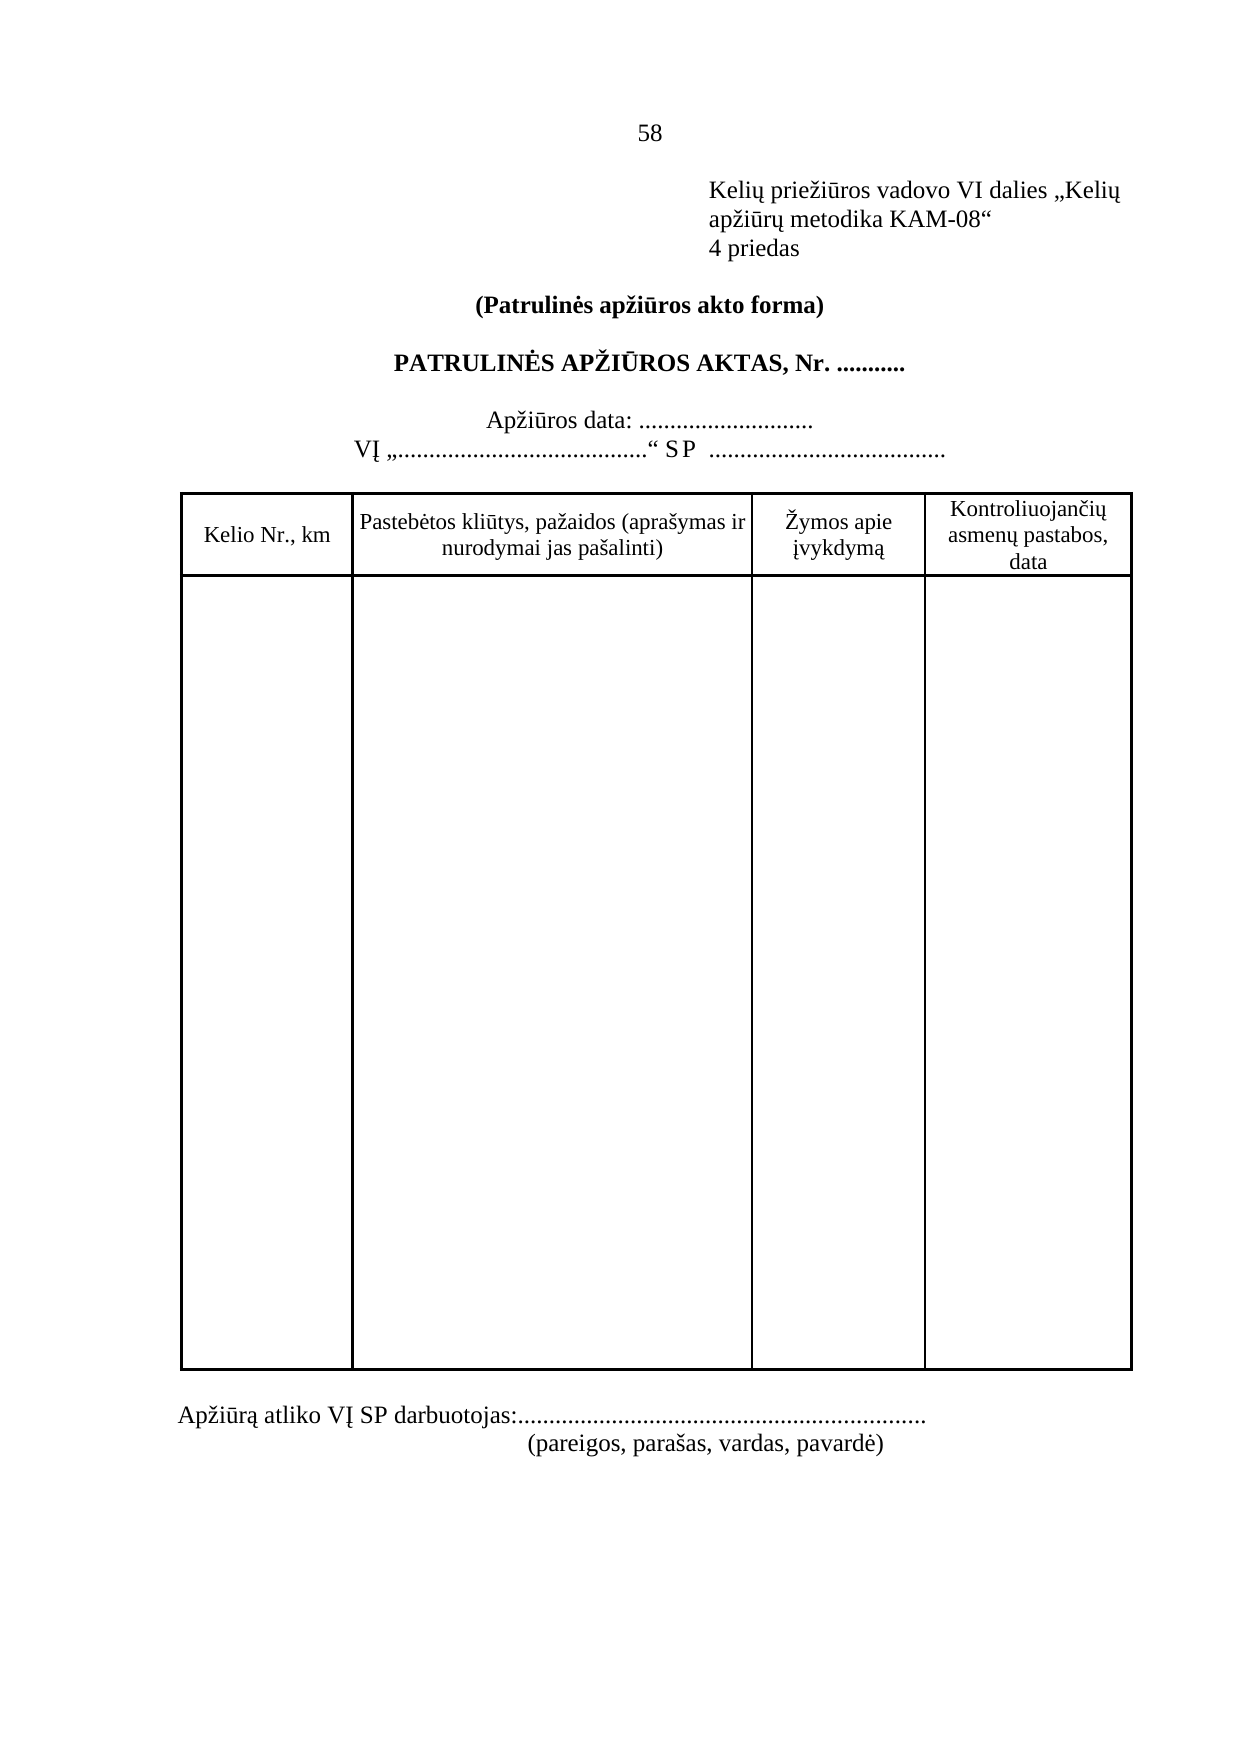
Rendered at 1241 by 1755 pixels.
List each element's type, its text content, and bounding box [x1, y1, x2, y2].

table_header Kelio Nr., km [183, 495, 351, 574]
table_cell [183, 577, 351, 1368]
text Apžiūros data: ............................ [177, 406, 1122, 434]
text (pareigos, parašas, vardas, pavardė) [527, 1428, 1122, 1457]
text PATRULINĖS APŽIŪROS AKTAS, Nr. ........... [177, 348, 1122, 377]
text 4 priedas [177, 233, 1122, 262]
text Apžiūrą atliko VĮ SP darbuotojas: [177, 1400, 1122, 1428]
text apžiūrų metodika KAM-08“ [177, 204, 1122, 233]
table_header Kontroliuojančių asmenų pastabos, data [926, 495, 1130, 574]
text (Patrulinės apžiūros akto forma) [177, 291, 1122, 319]
table_cell [354, 577, 751, 1368]
text Kelių priežiūros vadovo VI dalies „Kelių [177, 176, 1122, 204]
table_cell [926, 577, 1130, 1368]
text VĮ „........................................“ SP ...................................... [177, 434, 1122, 463]
table_header Pastebėtos kliūtys, pažaidos (aprašymas ir nurodymai jas pašalinti) [354, 495, 751, 574]
table_cell [753, 577, 924, 1368]
table_header Žymos apie įvykdymą [753, 495, 924, 574]
